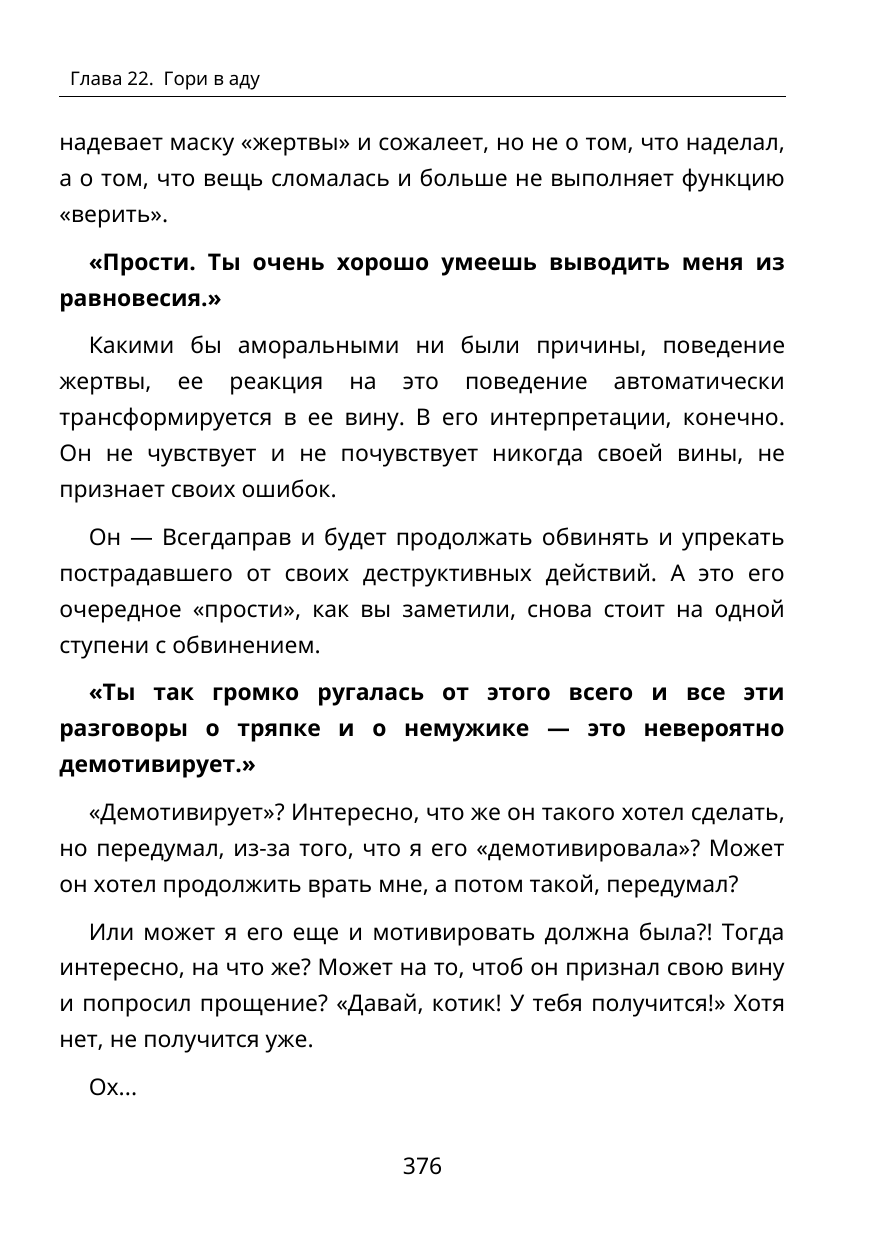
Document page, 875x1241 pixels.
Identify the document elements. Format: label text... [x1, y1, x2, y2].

text Он — Всегдаправ и будет продолжать обвинять и упрекать пострадавшего от своих деструктивных действий. А это его очередное «прости», как вы заметили, снова стоит на одной ступени с обвинением. [59, 521, 786, 660]
text «Демотивирует»? Интересно, что же он такого хотел сделать, но передумал, из-за того, что я его «демотивировала»? Может он хотел продолжить врать мне, а потом такой, передумал? [59, 796, 786, 899]
text «Ты так громко ругалась от этого всего и все эти разговоры о тряпке и о немужике — это невероятно демотивирует.» [59, 676, 786, 779]
text «Прости. Ты очень хорошо умеешь выводить меня из равновесия.» [59, 246, 786, 313]
text Какими бы аморальными ни были причины, поведение жертвы, ее реакция на это поведение автоматически трансформируется в ее вину. В его интерпретации, конечно. Он не чувствует и не почувствует никогда своей вины, не признает своих ошибок. [59, 329, 786, 504]
text Ох... [59, 1071, 786, 1102]
text Или может я его еще и мотивировать должна была?! Тогда интересно, на что же? Может на то, чтоб он признал свою вину и попросил прощение? «Давай, котик! У тебя получится!» Хотя нет, не получится уже. [59, 915, 786, 1054]
text надевает маску «жертвы» и сожалеет, но не о том, что наделал, а о том, что вещь сломалась и больше не выполняет функцию «верить». [59, 126, 786, 229]
